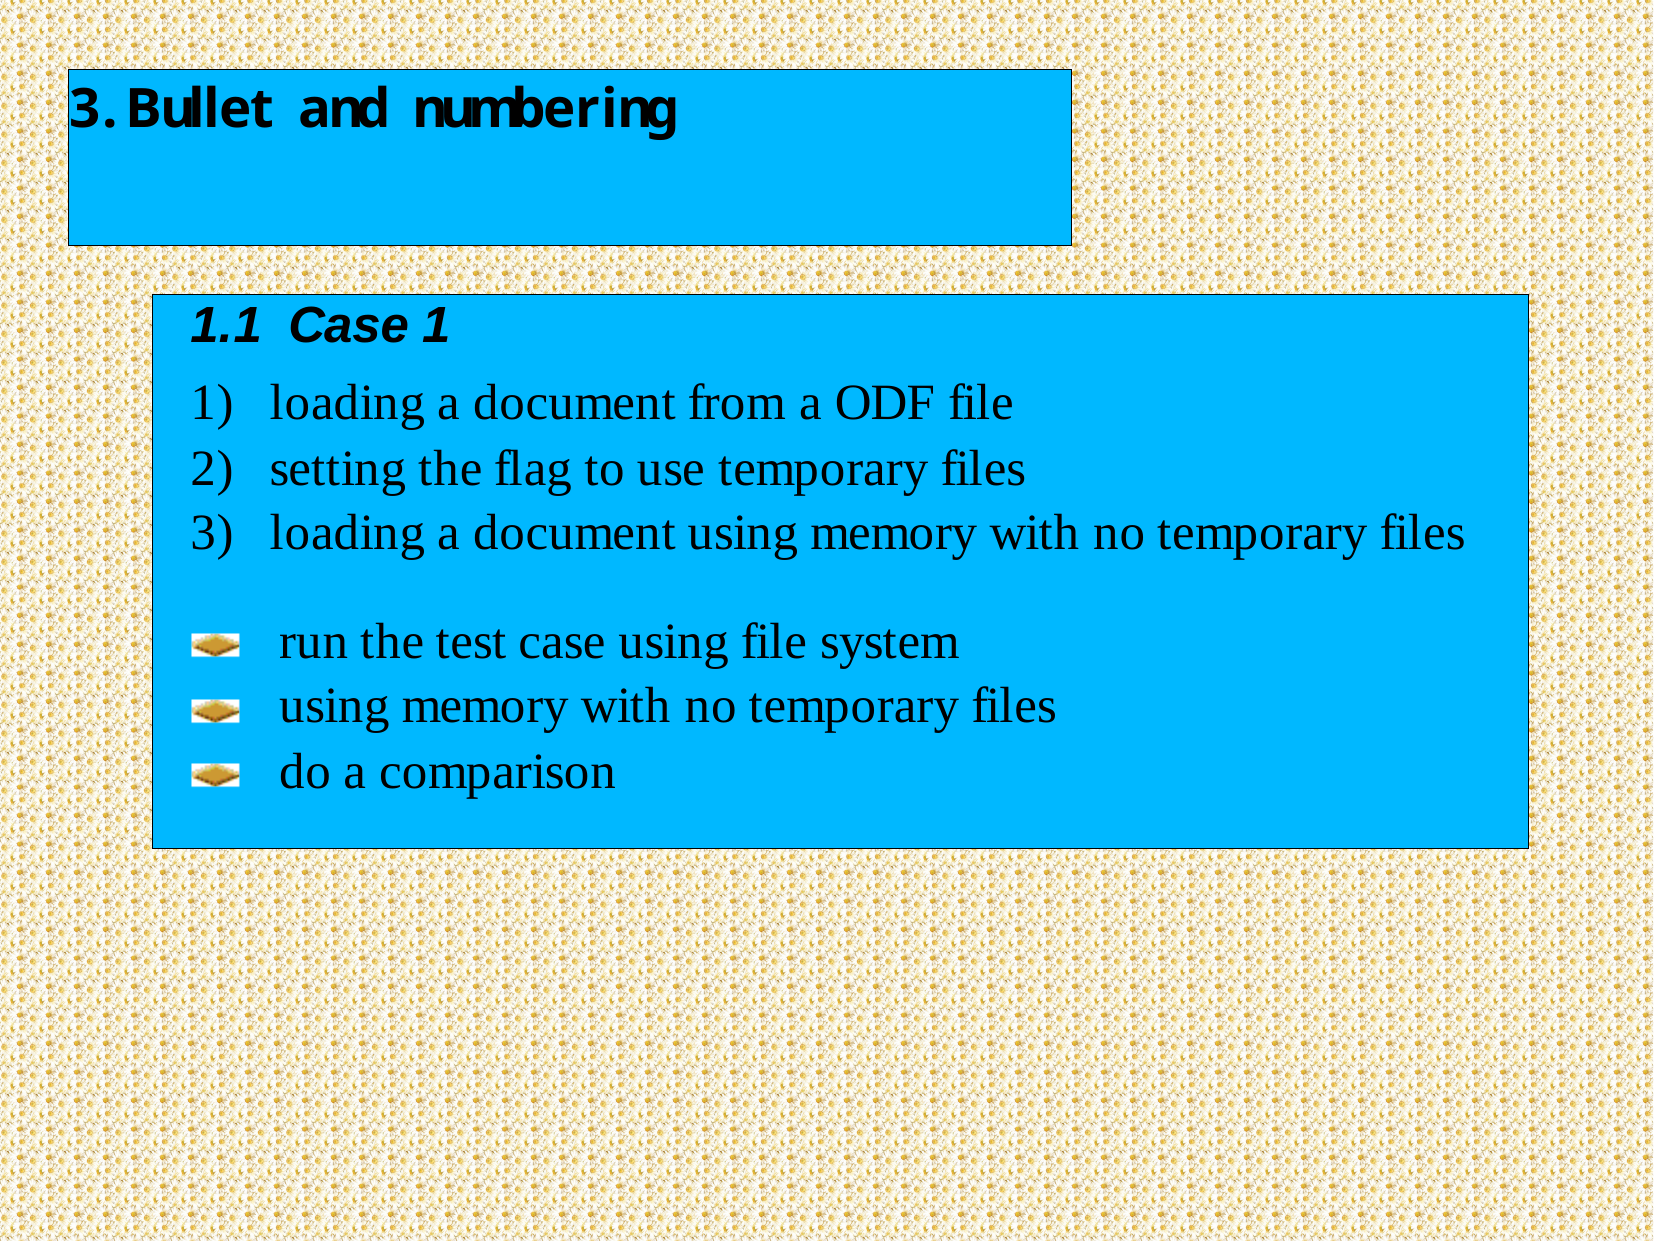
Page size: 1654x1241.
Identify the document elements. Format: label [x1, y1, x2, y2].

chart [152, 294, 1529, 849]
picture [0, 0, 1654, 1241]
chart [68, 69, 1072, 246]
